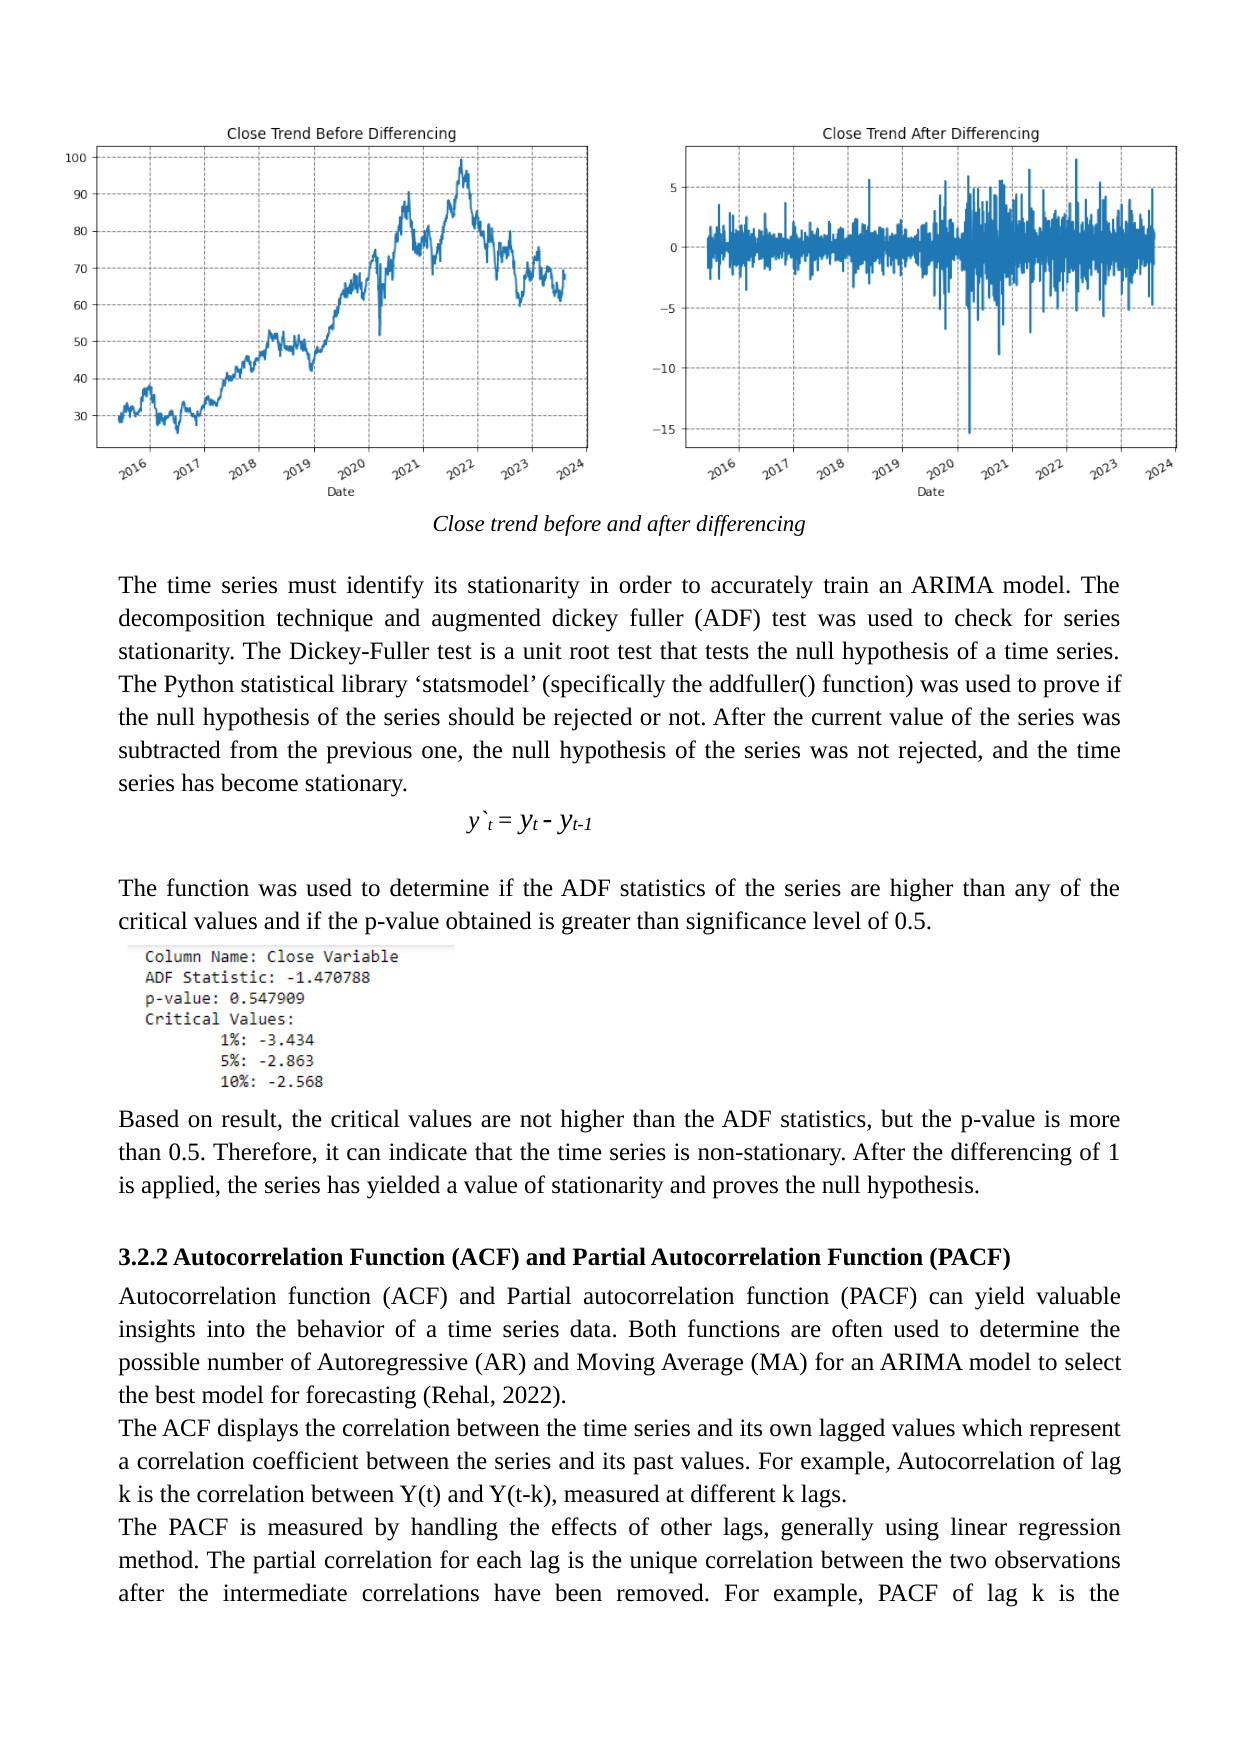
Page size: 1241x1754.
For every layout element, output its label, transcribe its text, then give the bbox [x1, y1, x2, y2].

text The ACF displays the correlation between the time series and its own lagged values which represent a correlation coefficient between the series and its past values. For example, Autocorrelation of lag k is the correlation between Y(t) and Y(t-k), measured at different k lags. [118, 1413, 1122, 1508]
text The function was used to determine if the ADF statistics of the series are higher than any of the critical values and if the p-value obtained is greater than significance level of 0.5. [118, 873, 1122, 934]
text Autocorrelation function (ACF) and Partial autocorrelation function (PACF) can yield valuable insights into the behavior of a time series data. Both functions are often used to determine the possible number of Autoregressive (AR) and Moving Average (MA) for an ARIMA model to select the best model for forecasting (Rehal, 2022). [118, 1281, 1122, 1409]
text 3.2.2 Autocorrelation Function (ACF) and Partial Autocorrelation Function (PACF) [118, 1242, 1122, 1271]
text Close trend before and after differencing [118, 118, 1122, 536]
text y`t = yt - yt-1 [118, 801, 1122, 835]
text The PACF is measured by handling the effects of other lags, generally using linear regression method. The partial correlation for each lag is the unique correlation between the two observations after the intermediate correlations have been removed. For example, PACF of lag k is the [118, 1512, 1122, 1607]
text The time series must identify its stationarity in order to accurately train an ARIMA model. The decomposition technique and augmented dickey fuller (ADF) test was used to check for series stationarity. The Dickey-Fuller test is a unit root test that tests the null hypothesis of a time series. The Python statistical library ‘statsmodel’ (specifically the addfuller() function) was used to prove if the null hypothesis of the series should be rejected or not. After the current value of the series was subtracted from the previous one, the null hypothesis of the series was not rejected, and the time series has become stationary. [118, 570, 1122, 797]
text Based on result, the critical values are not higher than the ADF statistics, but the p-value is more than 0.5. Therefore, it can indicate that the time series is non-stationary. After the differencing of 1 is applied, the series has yielded a value of stationarity and proves the null hypothesis. [118, 1104, 1122, 1199]
